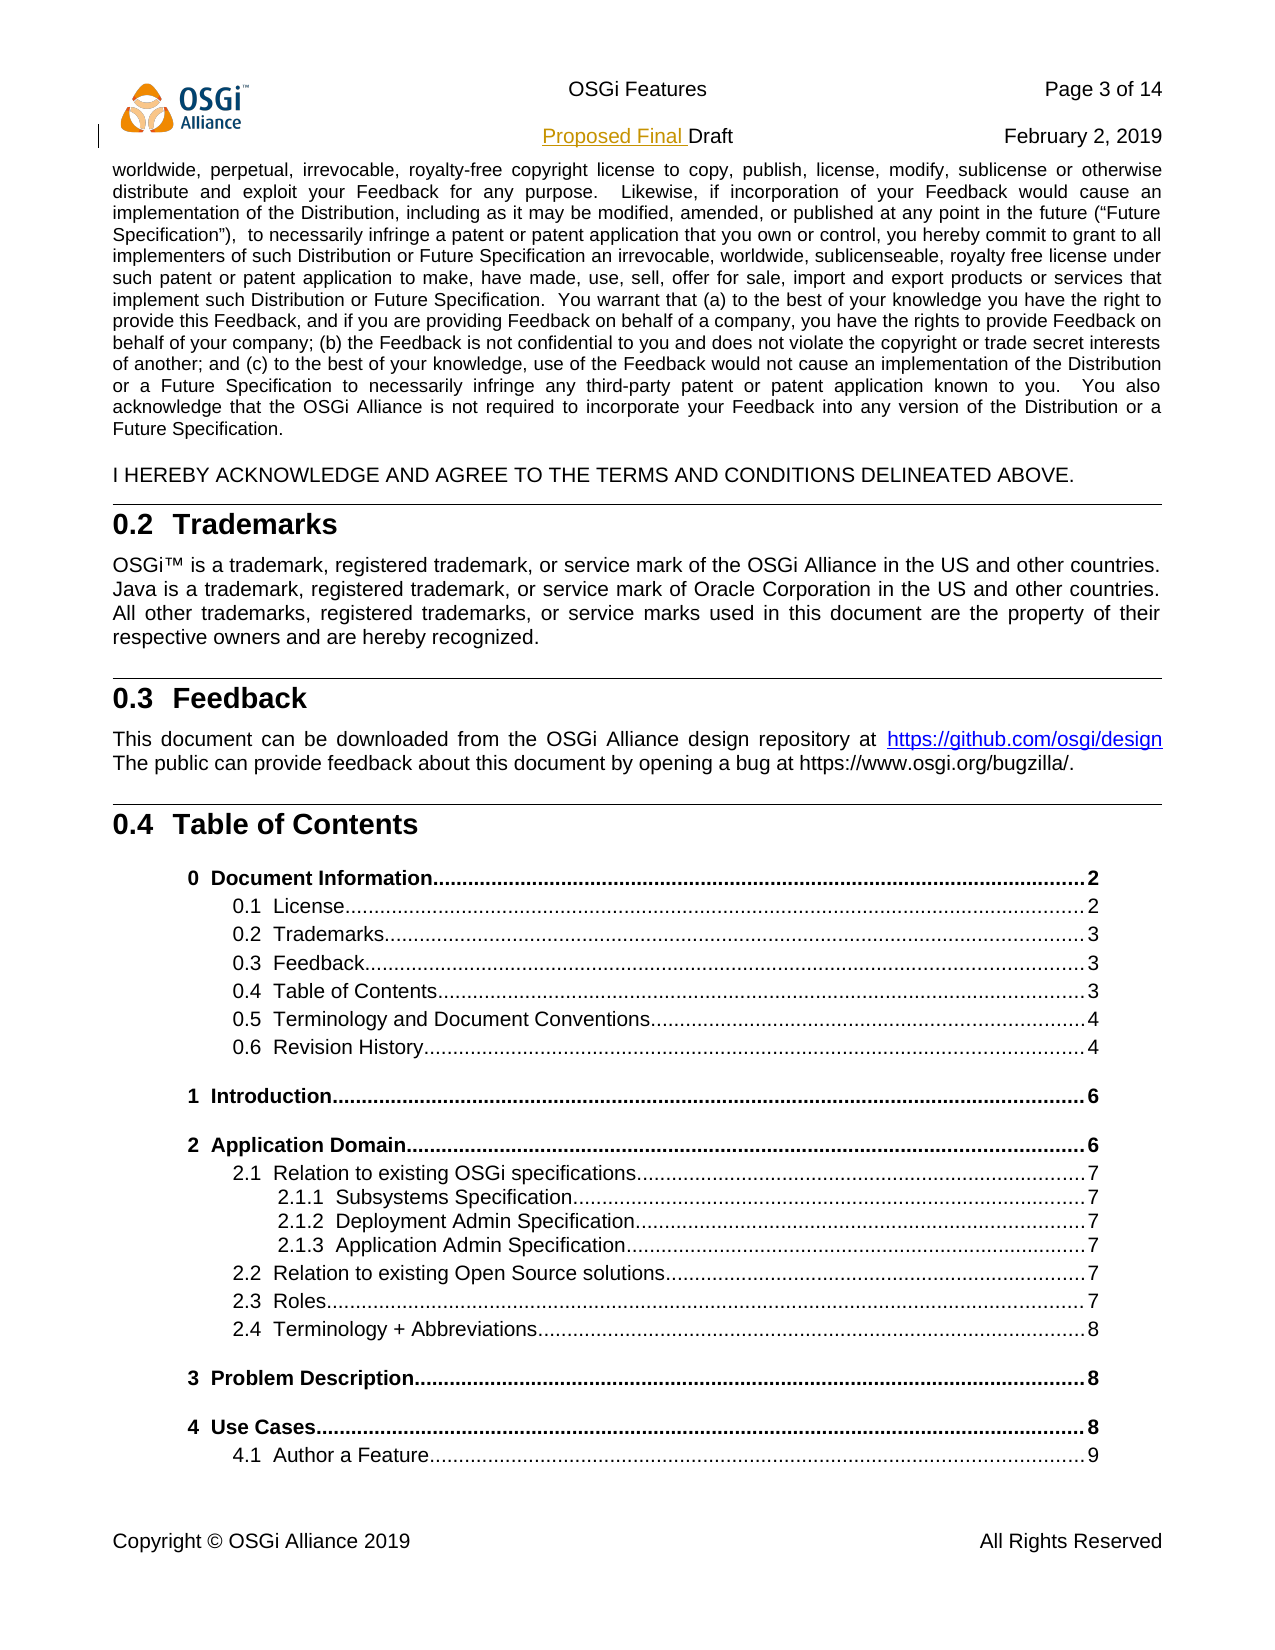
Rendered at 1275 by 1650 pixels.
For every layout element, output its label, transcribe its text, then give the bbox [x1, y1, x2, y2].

text 2.1.2 Deployment Admin Specification 7 [277, 1209, 1162, 1233]
text 2.3 Roles 7 [232, 1289, 1162, 1313]
text 0 Document Information 2 [187, 866, 1162, 890]
subtitle Table of Contents [112, 805, 1162, 841]
text 2.2 Relation to existing Open Source solutions 7 [232, 1261, 1162, 1285]
text 1 Introduction 6 [187, 1084, 1162, 1108]
picture [113, 76, 257, 140]
text This document can be downloaded from the OSGi Alliance design repository at https://github.com/osgi/design The public can provide feedback about this document by opening a bug at https://www.osgi.org/bugzilla/. [112, 727, 1162, 775]
subtitle Feedback [112, 679, 1162, 715]
text 2.1 Relation to existing OSGi specifications 7 [232, 1161, 1162, 1185]
text I HEREBY ACKNOWLEDGE AND AGREE TO THE TERMS AND CONDITIONS DELINEATED ABOVE. [112, 463, 1162, 487]
text 3 Problem Description 8 [187, 1366, 1162, 1390]
text 0.4 Table of Contents 3 [232, 978, 1162, 1002]
text 2.4 Terminology + Abbreviations 8 [232, 1317, 1162, 1341]
text 2.1.3 Application Admin Specification 7 [277, 1233, 1162, 1257]
text 0.1 License 2 [232, 894, 1162, 918]
text 4.1 Author a Feature 9 [232, 1443, 1162, 1467]
text 0.3 Feedback 3 [232, 950, 1162, 974]
text 0.5 Terminology and Document Conventions 4 [232, 1007, 1162, 1031]
text 2.1.1 Subsystems Specification 7 [277, 1185, 1162, 1209]
text OSGi™ is a trademark, registered trademark, or service mark of the OSGi Alliance in the US and other countries. Java is a trademark, registered trademark, or service mark of Oracle Corporation in the US and other countries. All other trademarks, registered trademarks, or service marks used in this document are the property of their respective owners and are hereby recognized. [112, 553, 1162, 649]
text 2 Application Domain 6 [187, 1133, 1162, 1157]
subtitle Trademarks [112, 505, 1162, 541]
text worldwide, perpetual, irrevocable, royalty-free copyright license to copy, publish, license, modify, sublicense or otherwise distribute and exploit your Feedback for any purpose. Likewise, if incorporation of your Feedback would cause an implementation of the Distribution, including as it may be modified, amended, or published at any point in the future (“Future Specification”), to necessarily infringe a patent or patent application that you own or control, you hereby commit to grant to all implementers of such Distribution or Future Specification an irrevocable, worldwide, sublicenseable, royalty free license under such patent or patent application to make, have made, use, sell, offer for sale, import and export products or services that implement such Distribution or Future Specification. You warrant that (a) to the best of your knowledge you have the right to provide this Feedback, and if you are providing Feedback on behalf of a company, you have the rights to provide Feedback on behalf of your company; (b) the Feedback is not confidential to you and does not violate the copyright or trade secret interests of another; and (c) to the best of your knowledge, use of the Feedback would not cause an implementation of the Distribution or a Future Specification to necessarily infringe any third-party patent or patent application known to you. You also acknowledge that the OSGi Alliance is not required to incorporate your Feedback into any version of the Distribution or a Future Specification. [112, 159, 1162, 439]
text 0.6 Revision History 4 [232, 1035, 1162, 1059]
text 4 Use Cases 8 [187, 1415, 1162, 1439]
text 0.2 Trademarks 3 [232, 922, 1162, 946]
